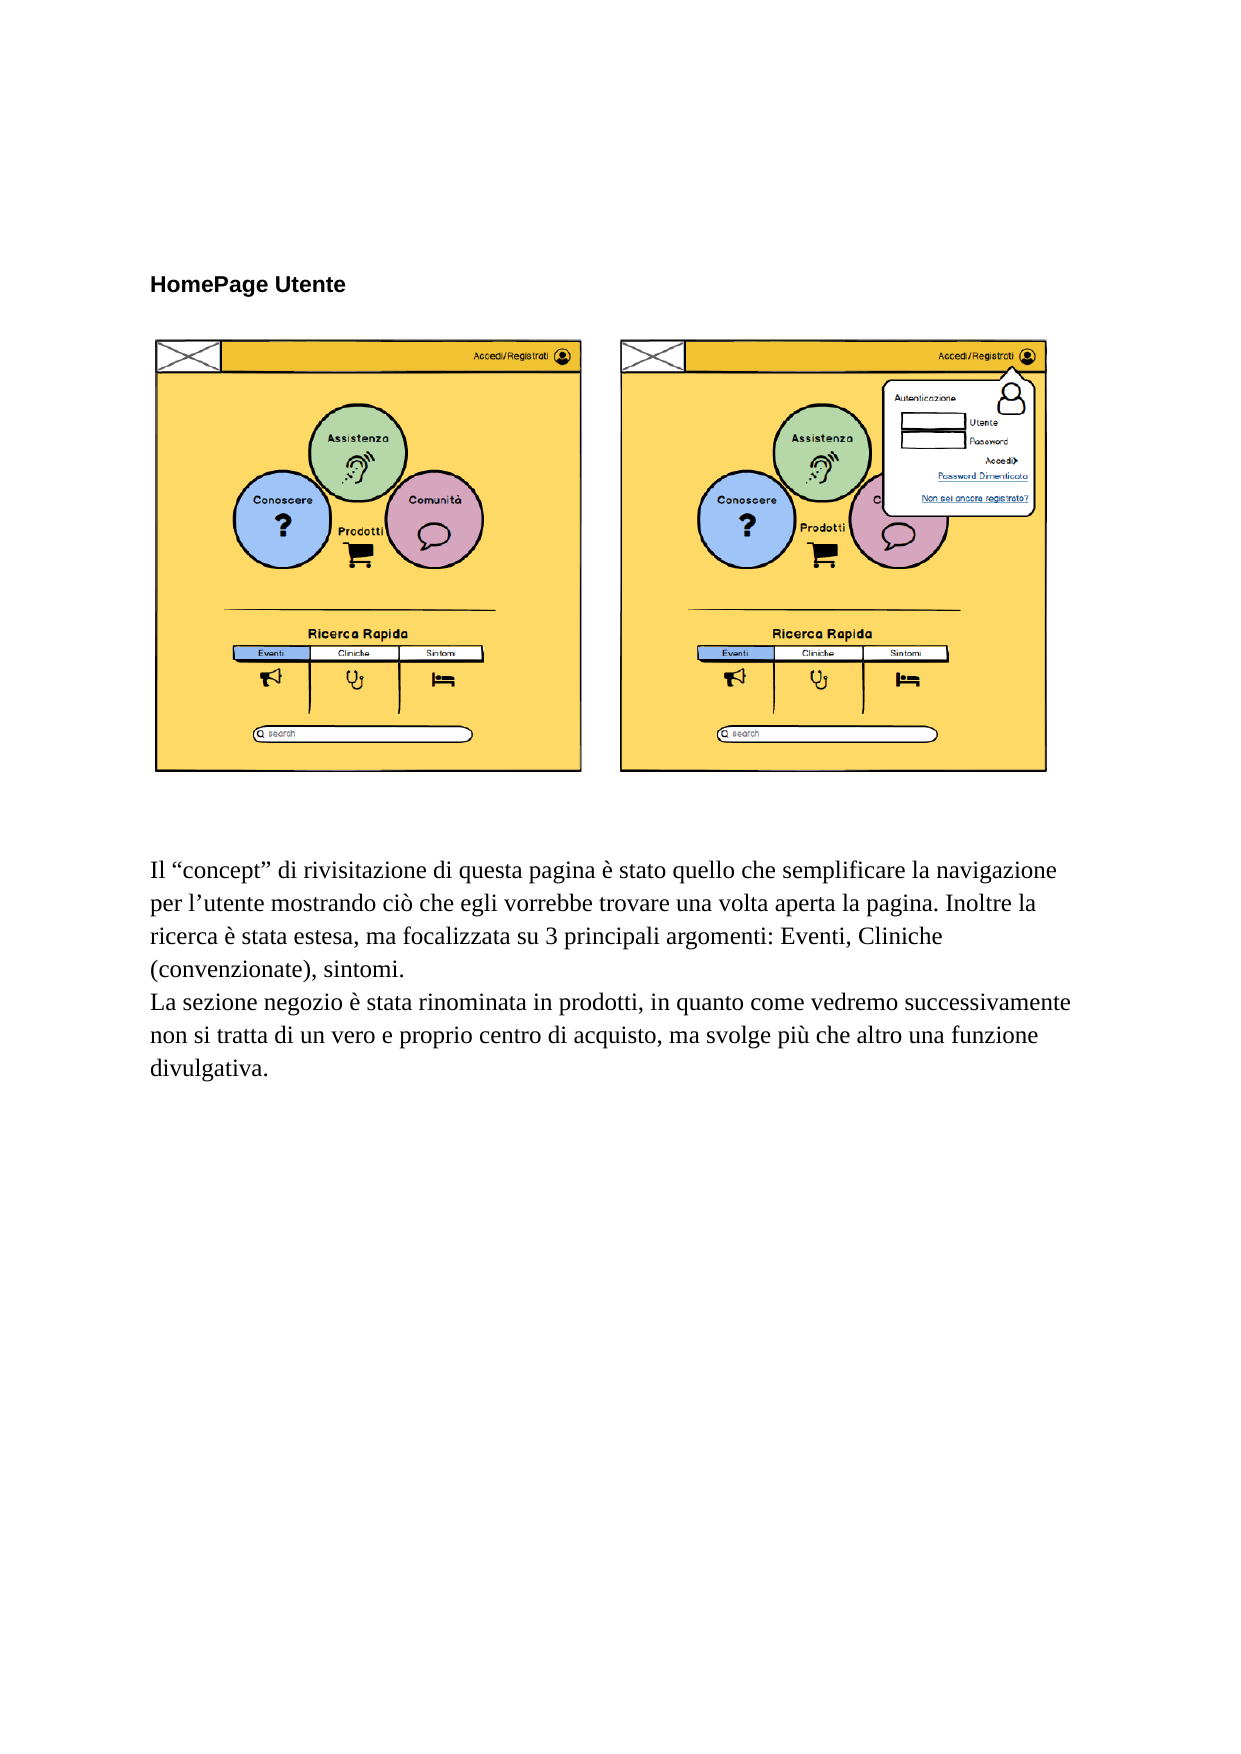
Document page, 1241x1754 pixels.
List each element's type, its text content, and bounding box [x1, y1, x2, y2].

picture [150, 331, 1056, 786]
text HomePage Utente [150, 271, 1090, 297]
text Il “concept” di rivisitazione di questa pagina è stato quello che semplificare la navigazione per l’utente mostrando ciò che egli vorrebbe trovare una volta aperta la pagina. Inoltre la ricerca è stata estesa, ma focalizzata su 3 principali argomenti: Eventi, Cliniche (convenzionate), sintomi. [150, 855, 1090, 983]
text La sezione negozio è stata rinominata in prodotti, in quanto come vedremo successivamente non si tratta di un vero e proprio centro di acquisto, ma svolge più che altro una funzione divulgativa. [150, 987, 1090, 1082]
